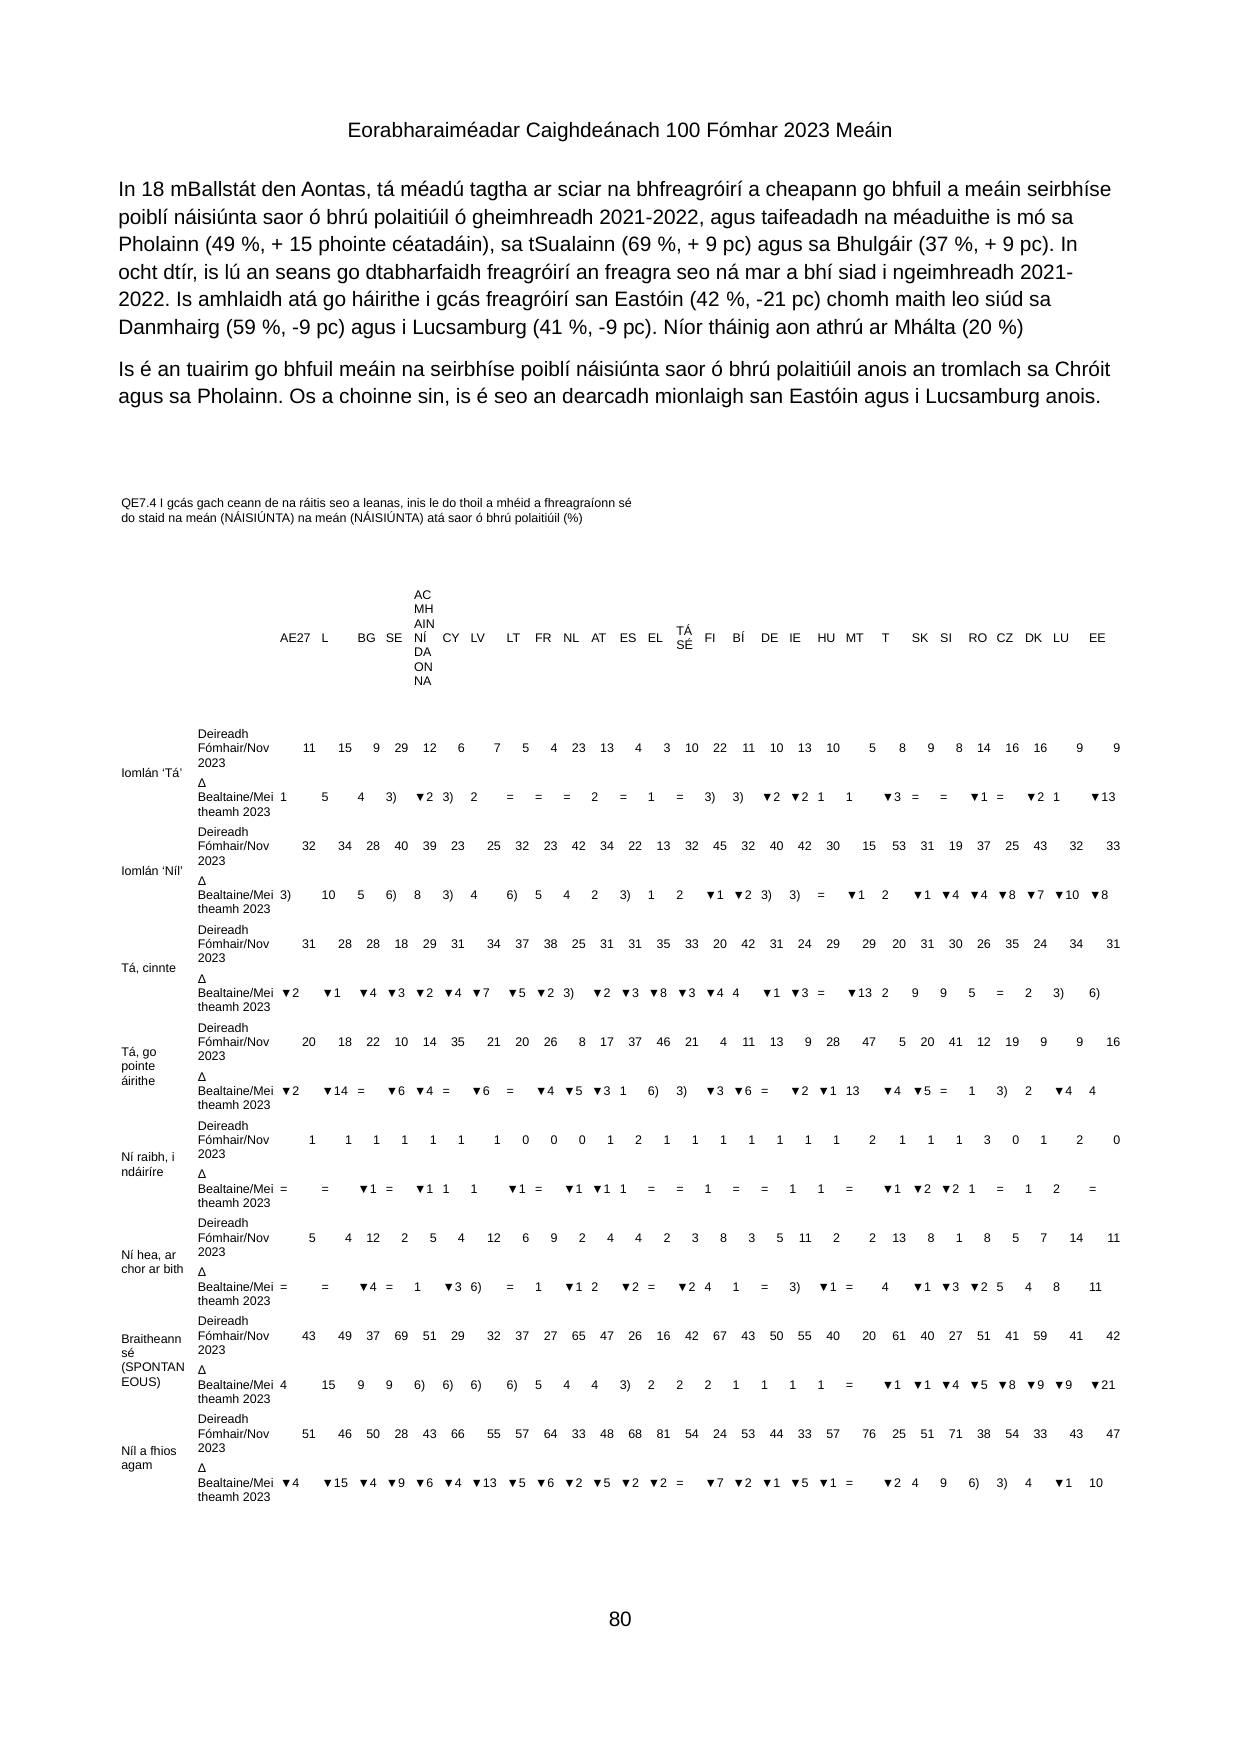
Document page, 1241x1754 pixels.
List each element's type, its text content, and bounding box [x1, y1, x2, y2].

table_cell = [560, 773, 588, 821]
table_cell 4 [701, 1017, 729, 1066]
table_cell 27 [937, 1311, 965, 1360]
table_cell 8 [909, 1213, 937, 1262]
table_cell 32 [468, 1311, 503, 1360]
table_cell 1 [411, 1115, 439, 1164]
table_cell 51 [277, 1409, 318, 1458]
table_cell 47 [1086, 1409, 1123, 1458]
table_cell [814, 691, 843, 723]
table_cell 9 [1086, 724, 1123, 772]
table_cell 51 [411, 1311, 439, 1360]
table_cell ▼4 [937, 870, 965, 919]
table_cell ▼2 [937, 1164, 965, 1213]
table_cell 5 [355, 870, 383, 919]
table_cell Iomlán ‘Níl’ [118, 821, 195, 919]
table_cell SI [937, 585, 965, 691]
table_cell 6) [468, 1360, 503, 1409]
table_cell 9 [383, 1360, 411, 1409]
table_cell ▼1 [758, 968, 786, 1017]
table_cell [355, 691, 383, 723]
table_cell 12 [468, 1213, 503, 1262]
table_cell Tá, go pointe áirithe [118, 1017, 195, 1115]
table_cell ▼2 [965, 1262, 993, 1311]
table_cell ES [617, 585, 645, 691]
table_cell 48 [588, 1409, 617, 1458]
table_cell ▼1 [814, 1066, 843, 1115]
table_cell FR [532, 585, 560, 691]
table_cell 53 [730, 1409, 758, 1458]
table_cell ▼5 [504, 1458, 532, 1507]
table_cell 61 [879, 1311, 909, 1360]
table_cell 4 [319, 1213, 354, 1262]
table_cell = [814, 870, 843, 919]
table_cell ▼2 [277, 1066, 318, 1115]
table_cell 2 [588, 773, 617, 821]
table_cell [758, 552, 786, 585]
table_cell [355, 552, 383, 585]
table_cell 2 [588, 870, 617, 919]
table_cell 41 [994, 1311, 1022, 1360]
table_cell 55 [468, 1409, 503, 1458]
table_cell [1086, 691, 1123, 723]
table_cell ▼1 [909, 1360, 937, 1409]
table_cell [909, 691, 937, 723]
table_cell 5 [758, 1213, 786, 1262]
table_cell ▼1 [560, 1164, 588, 1213]
table_cell 3 [965, 1115, 993, 1164]
table_cell ▼9 [383, 1458, 411, 1507]
table_cell 4 [468, 870, 503, 919]
table_cell ▼13 [468, 1458, 503, 1507]
table_cell [588, 691, 617, 723]
table_cell = [994, 968, 1022, 1017]
table_cell Deireadh Fómhair/Nov 2023 [195, 1409, 277, 1458]
table_cell ▼2 [588, 968, 617, 1017]
text In 18 mBallstát den Aontas, tá méadú tagtha ar sciar na bhfreagróirí a cheapann go bhfuil a meáin seirbhíse poiblí náisiúnta saor ó bhrú polaitiúil ó gheimhreadh 2021-2022, agus taifeadadh na méaduithe is mó sa Pholainn (49 %, + 15 phointe céatadáin), sa tSualainn (69 %, + 9 pc) agus sa Bhulgáir (37 %, + 9 pc). In ocht dtír, is lú an seans go dtabharfaidh freagróirí an freagra seo ná mar a bhí siad i ngeimhreadh 2021-2022. Is amhlaidh atá go háirithe i gcás freagróirí san Eastóin (42 %, -21 pc) chomh maith leo siúd sa Danmhairg (59 %, -9 pc) agus i Lucsamburg (41 %, -9 pc). Níor tháinig aon athrú ar Mhálta (20 %) [118, 177, 1122, 338]
table_cell 13 [588, 724, 617, 772]
table_cell 13 [843, 1066, 879, 1115]
table_cell ▼1 [879, 1164, 909, 1213]
table_cell 0 [532, 1115, 560, 1164]
table_cell ▼10 [1050, 870, 1086, 919]
table_cell [439, 691, 467, 723]
table_cell 3 [673, 1213, 701, 1262]
table_cell 81 [645, 1409, 673, 1458]
table_cell 1 [965, 1066, 993, 1115]
table_cell = [758, 1066, 786, 1115]
table_cell = [439, 1066, 467, 1115]
table_cell ▼4 [701, 968, 729, 1017]
table_cell [758, 691, 786, 723]
table_cell 27 [532, 1311, 560, 1360]
table_header QE7.4 I gcás gach ceann de na ráitis seo a leanas, inis le do thoil a mhéid a fhreagraíonn sé do staid na meán (NÁISIÚNTA) na meán (NÁISIÚNTA) atá saor ó bhrú polaitiúil (%) [118, 468, 645, 552]
table_cell 13 [645, 821, 673, 870]
table_cell 71 [937, 1409, 965, 1458]
table_cell [730, 691, 758, 723]
table_cell 23 [532, 821, 560, 870]
table_cell 14 [411, 1017, 439, 1066]
table_header [1086, 468, 1123, 552]
table_cell ▼7 [468, 968, 503, 1017]
table_cell Ní raibh, i ndáiríre [118, 1115, 195, 1213]
table_cell [468, 552, 503, 585]
table_cell 11 [730, 724, 758, 772]
table_cell 3 [645, 724, 673, 772]
table_cell FI [701, 585, 729, 691]
table_cell ▼14 [319, 1066, 354, 1115]
table_cell 14 [1050, 1213, 1086, 1262]
table_header [879, 468, 909, 552]
table_cell ▼2 [1022, 773, 1050, 821]
table_cell [965, 691, 993, 723]
table_cell TÁ SÉ [673, 585, 701, 691]
table_cell 51 [909, 1409, 937, 1458]
table_cell 22 [701, 724, 729, 772]
table_cell 39 [411, 821, 439, 870]
table_cell 21 [673, 1017, 701, 1066]
table_cell = [504, 773, 532, 821]
table_cell 38 [532, 919, 560, 968]
table_cell ▼2 [560, 1458, 588, 1507]
table_cell LV [468, 585, 503, 691]
table_cell ▼1 [843, 870, 879, 919]
table_header [814, 468, 843, 552]
table_cell ACMHAINNÍ DAONNA [411, 585, 439, 691]
table_cell ▼4 [879, 1066, 909, 1115]
table_cell 16 [994, 724, 1022, 772]
table_cell 41 [1050, 1311, 1086, 1360]
table_cell 1 [843, 773, 879, 821]
table_cell 1 [439, 1164, 467, 1213]
table_cell 38 [965, 1409, 993, 1458]
table_header [1050, 468, 1086, 552]
table_cell 12 [411, 724, 439, 772]
table_cell 28 [383, 1409, 411, 1458]
table_cell 29 [814, 919, 843, 968]
table_cell 30 [937, 919, 965, 968]
table_cell 10 [758, 724, 786, 772]
table_cell ▼13 [843, 968, 879, 1017]
table_cell 4 [879, 1262, 909, 1311]
table_cell [383, 552, 411, 585]
table_cell 4 [617, 1213, 645, 1262]
table_cell 44 [758, 1409, 786, 1458]
table_cell 51 [965, 1311, 993, 1360]
table_cell ▼7 [701, 1458, 729, 1507]
table_cell 20 [504, 1017, 532, 1066]
table_cell 10 [383, 1017, 411, 1066]
table_cell 37 [617, 1017, 645, 1066]
table_cell [319, 691, 354, 723]
table_cell 11 [730, 1017, 758, 1066]
table_cell 0 [560, 1115, 588, 1164]
table_cell = [645, 1164, 673, 1213]
table_cell 1 [468, 1115, 503, 1164]
table_cell ▼9 [1050, 1360, 1086, 1409]
table_cell 32 [504, 821, 532, 870]
table_cell Níl a fhios agam [118, 1409, 195, 1507]
table_cell 26 [965, 919, 993, 968]
table_cell [532, 552, 560, 585]
table_cell [1086, 552, 1123, 585]
table_cell 47 [588, 1311, 617, 1360]
table_cell Δ Bealtaine/Meitheamh 2023 [195, 1458, 277, 1507]
table_cell 3) [994, 1066, 1022, 1115]
table_cell 35 [994, 919, 1022, 968]
table_cell [843, 552, 879, 585]
table_cell ▼2 [277, 968, 318, 1017]
table_cell Deireadh Fómhair/Nov 2023 [195, 1115, 277, 1164]
table_cell 40 [814, 1311, 843, 1360]
table_cell Deireadh Fómhair/Nov 2023 [195, 1017, 277, 1066]
table_cell 28 [814, 1017, 843, 1066]
table_cell ▼1 [814, 1262, 843, 1311]
table_cell 59 [1022, 1311, 1050, 1360]
table_cell 13 [879, 1213, 909, 1262]
table_cell 6 [504, 1213, 532, 1262]
table_cell ▼1 [701, 870, 729, 919]
table_cell 1 [277, 1115, 318, 1164]
table_cell 2 [1022, 968, 1050, 1017]
table_cell 3) [1050, 968, 1086, 1017]
table_cell 35 [645, 919, 673, 968]
table_cell 1 [1050, 773, 1086, 821]
table_cell 8 [701, 1213, 729, 1262]
table_cell DE [758, 585, 786, 691]
table_cell 21 [468, 1017, 503, 1066]
table_cell ▼2 [617, 1262, 645, 1311]
table_cell 3) [617, 870, 645, 919]
table_cell = [994, 1164, 1022, 1213]
table_cell 54 [994, 1409, 1022, 1458]
table_cell [673, 691, 701, 723]
table_header [909, 468, 937, 552]
table_cell 25 [468, 821, 503, 870]
table_cell [909, 552, 937, 585]
table_cell ▼21 [1086, 1360, 1123, 1409]
table_cell [118, 585, 195, 691]
table_cell 2 [617, 1115, 645, 1164]
table_cell 9 [937, 968, 965, 1017]
table_cell ▼1 [909, 1262, 937, 1311]
table_cell [814, 552, 843, 585]
table_cell Deireadh Fómhair/Nov 2023 [195, 1311, 277, 1360]
table_cell [277, 552, 318, 585]
table_cell [319, 552, 354, 585]
table_cell [411, 691, 439, 723]
table_cell MT [843, 585, 879, 691]
table_cell [560, 691, 588, 723]
table_cell 5 [843, 724, 879, 772]
table_cell 28 [355, 919, 383, 968]
table_cell 9 [786, 1017, 814, 1066]
table_cell = [994, 773, 1022, 821]
table_cell 2 [701, 1360, 729, 1409]
table_cell 54 [673, 1409, 701, 1458]
table_cell 1 [673, 1115, 701, 1164]
table_cell 0 [504, 1115, 532, 1164]
table_cell 42 [673, 1311, 701, 1360]
table_cell 1 [965, 1164, 993, 1213]
table_cell 1 [786, 1115, 814, 1164]
table_cell ▼2 [617, 1458, 645, 1507]
table_cell 6) [439, 1360, 467, 1409]
table_cell 37 [504, 1311, 532, 1360]
table_cell 2 [1050, 1115, 1086, 1164]
table_cell [937, 691, 965, 723]
table_cell 8 [879, 724, 909, 772]
table_cell = [355, 1066, 383, 1115]
table_cell 10 [1086, 1458, 1123, 1507]
table_cell ▼4 [355, 1458, 383, 1507]
table_cell 6) [645, 1066, 673, 1115]
table_cell = [843, 1360, 879, 1409]
table_cell 29 [843, 919, 879, 968]
table_cell 1 [758, 1360, 786, 1409]
table_cell = [937, 773, 965, 821]
table_cell 16 [1022, 724, 1050, 772]
table_cell 2 [879, 870, 909, 919]
table_cell 2 [468, 773, 503, 821]
table_cell 15 [843, 821, 879, 870]
table_cell ▼2 [532, 968, 560, 1017]
table_cell 46 [319, 1409, 354, 1458]
table_cell EL [645, 585, 673, 691]
table_cell 2 [1050, 1164, 1086, 1213]
table_cell = [843, 1458, 879, 1507]
table_cell 3) [786, 1262, 814, 1311]
table_cell [673, 552, 701, 585]
table_header [673, 468, 701, 552]
table_cell ▼1 [411, 1164, 439, 1213]
table_cell 29 [439, 1311, 467, 1360]
table_cell = [319, 1262, 354, 1311]
table_cell Deireadh Fómhair/Nov 2023 [195, 724, 277, 772]
table_cell ▼2 [879, 1458, 909, 1507]
table_cell 34 [588, 821, 617, 870]
table_cell 23 [439, 821, 467, 870]
table_cell 31 [439, 919, 467, 968]
table_cell 24 [1022, 919, 1050, 968]
table_cell 31 [277, 919, 318, 968]
table_cell 13 [758, 1017, 786, 1066]
table_cell ▼6 [730, 1066, 758, 1115]
table_cell [786, 552, 814, 585]
table_cell = [504, 1262, 532, 1311]
table_cell [617, 691, 645, 723]
table_cell 6) [504, 1360, 532, 1409]
table_cell EE [1086, 585, 1123, 691]
table_cell ▼2 [758, 773, 786, 821]
table_cell 4 [701, 1262, 729, 1311]
table_cell = [730, 1164, 758, 1213]
table_cell [937, 552, 965, 585]
table_cell Δ Bealtaine/Meitheamh 2023 [195, 773, 277, 821]
table_cell 18 [319, 1017, 354, 1066]
table_cell 4 [1022, 1458, 1050, 1507]
table_cell 9 [1022, 1017, 1050, 1066]
table_cell 3) [786, 870, 814, 919]
table_cell 5 [532, 1360, 560, 1409]
table_cell 1 [814, 773, 843, 821]
table_cell 20 [879, 919, 909, 968]
table_cell 43 [1022, 821, 1050, 870]
table_cell L [319, 585, 354, 691]
table_cell 18 [383, 919, 411, 968]
table_cell ▼3 [588, 1066, 617, 1115]
table_cell 1 [786, 1164, 814, 1213]
table_cell 4 [909, 1458, 937, 1507]
table_cell = [617, 773, 645, 821]
table_cell 3) [277, 870, 318, 919]
table_cell 2 [588, 1262, 617, 1311]
table_cell 1 [277, 773, 318, 821]
table_cell ▼1 [355, 1164, 383, 1213]
table_cell 7 [1022, 1213, 1050, 1262]
table_cell ▼6 [411, 1458, 439, 1507]
table_cell 3) [673, 1066, 701, 1115]
table_cell = [383, 1164, 411, 1213]
table_cell 9 [1050, 724, 1086, 772]
table_cell 35 [439, 1017, 467, 1066]
table_cell ▼5 [965, 1360, 993, 1409]
table_cell 11 [1086, 1262, 1123, 1311]
table_cell 0 [1086, 1115, 1123, 1164]
table_cell ▼3 [937, 1262, 965, 1311]
table_cell ▼13 [1086, 773, 1123, 821]
table_cell 33 [1022, 1409, 1050, 1458]
table_cell ▼9 [1022, 1360, 1050, 1409]
table_cell 34 [1050, 919, 1086, 968]
table_cell ▼2 [786, 773, 814, 821]
table_cell ▼6 [468, 1066, 503, 1115]
table_cell 1 [730, 1262, 758, 1311]
table_header [965, 468, 993, 552]
table_cell 49 [319, 1311, 354, 1360]
table_cell 25 [560, 919, 588, 968]
table_cell 16 [1086, 1017, 1123, 1066]
table_cell 42 [786, 821, 814, 870]
table_cell ▼1 [758, 1458, 786, 1507]
table_cell 14 [965, 724, 993, 772]
table_cell = [532, 773, 560, 821]
table_cell [504, 552, 532, 585]
table_cell 4 [617, 724, 645, 772]
table_cell = [383, 1262, 411, 1311]
table_cell [504, 691, 532, 723]
text Is é an tuairim go bhfuil meáin na seirbhíse poiblí náisiúnta saor ó bhrú polaitiúil anois an tromlach sa Chróit agus sa Pholainn. Os a choinne sin, is é seo an dearcadh mionlaigh san Eastóin agus i Lucsamburg anois. [118, 357, 1122, 408]
table_cell BÍ [730, 585, 758, 691]
table_cell 1 [937, 1115, 965, 1164]
table_cell = [277, 1164, 318, 1213]
table_cell ▼15 [319, 1458, 354, 1507]
table_cell 1 [730, 1115, 758, 1164]
table_cell ▼4 [937, 1360, 965, 1409]
table_cell 37 [355, 1311, 383, 1360]
table_cell 42 [560, 821, 588, 870]
table_cell 6) [965, 1458, 993, 1507]
table_header [758, 468, 786, 552]
table_cell 1 [645, 1115, 673, 1164]
table_cell 45 [701, 821, 729, 870]
table_cell 55 [786, 1311, 814, 1360]
table_cell [786, 691, 814, 723]
table_cell 24 [701, 1409, 729, 1458]
table_cell 43 [411, 1409, 439, 1458]
table_cell 22 [355, 1017, 383, 1066]
table_cell 10 [814, 724, 843, 772]
table_cell 4 [532, 724, 560, 772]
table_cell Tá, cinnte [118, 919, 195, 1017]
table_cell 5 [277, 1213, 318, 1262]
table_cell [701, 552, 729, 585]
table_cell 8 [560, 1017, 588, 1066]
table_cell 2 [645, 1360, 673, 1409]
table_cell [879, 691, 909, 723]
table_cell ▼4 [439, 1458, 467, 1507]
table_cell 15 [319, 724, 354, 772]
table_cell = [1086, 1164, 1123, 1213]
table_cell ▼3 [439, 1262, 467, 1311]
table_cell Δ Bealtaine/Meitheamh 2023 [195, 1360, 277, 1409]
table_cell 1 [758, 1115, 786, 1164]
table_cell 37 [965, 821, 993, 870]
table_cell 31 [758, 919, 786, 968]
table_cell 31 [617, 919, 645, 968]
table_cell [879, 552, 909, 585]
table_cell ▼8 [1086, 870, 1123, 919]
table_cell 2 [879, 968, 909, 1017]
table_cell [1022, 691, 1050, 723]
table_cell 4 [730, 968, 758, 1017]
table_cell ▼2 [411, 773, 439, 821]
table_cell Deireadh Fómhair/Nov 2023 [195, 821, 277, 870]
table_cell ▼4 [1050, 1066, 1086, 1115]
table_cell 8 [937, 724, 965, 772]
table_cell 3) [730, 773, 758, 821]
table_cell 6) [411, 1360, 439, 1409]
table_cell 4 [355, 773, 383, 821]
table_cell [195, 585, 277, 691]
table_cell 5 [319, 773, 354, 821]
table_cell 4 [1086, 1066, 1123, 1115]
table_cell 50 [758, 1311, 786, 1360]
table_cell [994, 552, 1022, 585]
table_cell ▼1 [1050, 1458, 1086, 1507]
table_cell 1 [355, 1115, 383, 1164]
table_cell 29 [411, 919, 439, 968]
table_cell 5 [965, 968, 993, 1017]
table_cell Δ Bealtaine/Meitheamh 2023 [195, 1262, 277, 1311]
table_cell 1 [617, 1066, 645, 1115]
table_cell 19 [994, 1017, 1022, 1066]
table_cell IE [786, 585, 814, 691]
table_cell 2 [645, 1213, 673, 1262]
table_cell [411, 552, 439, 585]
table_cell 1 [937, 1213, 965, 1262]
table_cell 30 [814, 821, 843, 870]
table_cell 33 [673, 919, 701, 968]
table_cell 1 [786, 1360, 814, 1409]
table_cell 31 [909, 919, 937, 968]
table_cell 28 [355, 821, 383, 870]
table_cell [195, 552, 277, 585]
table_cell [439, 552, 467, 585]
table_cell Δ Bealtaine/Meitheamh 2023 [195, 968, 277, 1017]
table_cell 43 [277, 1311, 318, 1360]
table_cell [118, 691, 195, 723]
table_cell LU [1050, 585, 1086, 691]
table_cell = [645, 1262, 673, 1311]
table_cell 3) [560, 968, 588, 1017]
table_cell ▼5 [588, 1458, 617, 1507]
table_cell 3) [701, 773, 729, 821]
table_cell 31 [909, 821, 937, 870]
table_cell 69 [383, 1311, 411, 1360]
table_cell 43 [730, 1311, 758, 1360]
table_cell 15 [319, 1360, 354, 1409]
table_cell = [937, 1066, 965, 1115]
table_cell 3 [730, 1213, 758, 1262]
table_cell 9 [355, 724, 383, 772]
table_cell ▼3 [879, 773, 909, 821]
table_cell 4 [560, 1360, 588, 1409]
table_cell ▼5 [560, 1066, 588, 1115]
table_cell 1 [879, 1115, 909, 1164]
table_cell Deireadh Fómhair/Nov 2023 [195, 1213, 277, 1262]
table_cell [560, 552, 588, 585]
table_cell 20 [277, 1017, 318, 1066]
table_cell 57 [814, 1409, 843, 1458]
table_cell 25 [879, 1409, 909, 1458]
table_cell 41 [937, 1017, 965, 1066]
table_cell = [319, 1164, 354, 1213]
table_cell 2 [560, 1213, 588, 1262]
table_cell [195, 691, 277, 723]
table_cell 10 [319, 870, 354, 919]
table_header [937, 468, 965, 552]
table_cell 11 [1086, 1213, 1123, 1262]
table_cell 1 [814, 1164, 843, 1213]
table_cell DK [1022, 585, 1050, 691]
table_cell [277, 691, 318, 723]
table_cell 3) [439, 870, 467, 919]
table_cell = [277, 1262, 318, 1311]
table_cell 1 [814, 1360, 843, 1409]
table_cell Ní hea, ar chor ar bith [118, 1213, 195, 1311]
table_cell 31 [588, 919, 617, 968]
table_cell [617, 552, 645, 585]
table_cell 5 [994, 1262, 1022, 1311]
table_cell 28 [319, 919, 354, 968]
table_cell 6 [439, 724, 467, 772]
table_cell 1 [468, 1164, 503, 1213]
table_cell ▼2 [909, 1164, 937, 1213]
table_cell 2 [843, 1213, 879, 1262]
table_cell 2 [673, 1360, 701, 1409]
table_cell 3) [758, 870, 786, 919]
table_cell 9 [1050, 1017, 1086, 1066]
table_cell 4 [277, 1360, 318, 1409]
table_cell [645, 691, 673, 723]
table_cell ▼3 [617, 968, 645, 1017]
table_cell 9 [909, 724, 937, 772]
table_cell 32 [730, 821, 758, 870]
table_cell 23 [560, 724, 588, 772]
table_cell 1 [645, 870, 673, 919]
table_cell 20 [909, 1017, 937, 1066]
table_cell ▼2 [411, 968, 439, 1017]
table_cell ▼1 [504, 1164, 532, 1213]
table_cell ▼5 [504, 968, 532, 1017]
table_cell ▼6 [532, 1458, 560, 1507]
table_header [730, 468, 758, 552]
table_cell Braitheann sé (SPONTANEOUS) [118, 1311, 195, 1409]
table_cell Δ Bealtaine/Meitheamh 2023 [195, 1066, 277, 1115]
table_cell [645, 552, 673, 585]
table_cell 1 [645, 773, 673, 821]
table_cell 1 [1022, 1115, 1050, 1164]
table_cell = [758, 1262, 786, 1311]
table_cell [588, 552, 617, 585]
table_cell 6) [1086, 968, 1123, 1017]
table_cell [965, 552, 993, 585]
table_cell 1 [701, 1164, 729, 1213]
table_cell = [504, 1066, 532, 1115]
table_cell 0 [994, 1115, 1022, 1164]
table_cell [118, 552, 195, 585]
table_cell 76 [843, 1409, 879, 1458]
table_cell Deireadh Fómhair/Nov 2023 [195, 919, 277, 968]
table_cell ▼3 [673, 968, 701, 1017]
table_cell ▼2 [786, 1066, 814, 1115]
table_cell = [814, 968, 843, 1017]
table_cell 33 [786, 1409, 814, 1458]
table_cell 34 [319, 821, 354, 870]
table_cell 26 [617, 1311, 645, 1360]
table_cell 12 [355, 1213, 383, 1262]
table_header [701, 468, 729, 552]
table_cell 1 [1022, 1164, 1050, 1213]
table_cell Δ Bealtaine/Meitheamh 2023 [195, 1164, 277, 1213]
table_cell 20 [843, 1311, 879, 1360]
table_cell ▼1 [965, 773, 993, 821]
table_cell 9 [909, 968, 937, 1017]
table_cell 1 [814, 1115, 843, 1164]
table_cell RO [965, 585, 993, 691]
table_cell 68 [617, 1409, 645, 1458]
table_cell = [673, 1458, 701, 1507]
table_cell 1 [319, 1115, 354, 1164]
table_cell 1 [439, 1115, 467, 1164]
table_cell 31 [1086, 919, 1123, 968]
table_cell 3) [617, 1360, 645, 1409]
table_cell = [532, 1164, 560, 1213]
table_cell 29 [383, 724, 411, 772]
table_cell 13 [786, 724, 814, 772]
table_cell 40 [383, 821, 411, 870]
table_cell 50 [355, 1409, 383, 1458]
table_cell 9 [937, 1458, 965, 1507]
table_cell ▼5 [909, 1066, 937, 1115]
table_cell ▼1 [588, 1164, 617, 1213]
table_cell 66 [439, 1409, 467, 1458]
table_cell ▼3 [383, 968, 411, 1017]
table_cell ▼7 [1022, 870, 1050, 919]
table_cell 53 [879, 821, 909, 870]
table_cell ▼2 [673, 1262, 701, 1311]
table_cell 1 [532, 1262, 560, 1311]
table_cell Iomlán ‘Tá’ [118, 724, 195, 821]
table_cell ▼1 [319, 968, 354, 1017]
table_cell 5 [532, 870, 560, 919]
table_cell 64 [532, 1409, 560, 1458]
table_cell 11 [786, 1213, 814, 1262]
table_cell SE [383, 585, 411, 691]
table_cell [701, 691, 729, 723]
table_cell ▼4 [965, 870, 993, 919]
table_cell 33 [1086, 821, 1123, 870]
table_cell ▼4 [355, 1262, 383, 1311]
table_cell 1 [588, 1115, 617, 1164]
table_cell 9 [355, 1360, 383, 1409]
table_cell ▼8 [994, 1360, 1022, 1409]
table_cell ▼4 [439, 968, 467, 1017]
table_cell 43 [1050, 1409, 1086, 1458]
table_cell ▼3 [701, 1066, 729, 1115]
table_header [786, 468, 814, 552]
table_cell 4 [588, 1360, 617, 1409]
table_cell 4 [1022, 1262, 1050, 1311]
table_cell = [673, 773, 701, 821]
table_cell ▼6 [383, 1066, 411, 1115]
table_cell [1050, 552, 1086, 585]
table_cell CZ [994, 585, 1022, 691]
table_cell 32 [277, 821, 318, 870]
table_cell ▼1 [560, 1262, 588, 1311]
table_cell 24 [786, 919, 814, 968]
table_cell 8 [411, 870, 439, 919]
table_cell 3) [383, 773, 411, 821]
table_cell 2 [673, 870, 701, 919]
table_header [645, 468, 673, 552]
table_cell ▼1 [814, 1458, 843, 1507]
table_cell 1 [617, 1164, 645, 1213]
table_cell 9 [532, 1213, 560, 1262]
table_cell Δ Bealtaine/Meitheamh 2023 [195, 870, 277, 919]
table_cell BG [355, 585, 383, 691]
table_cell 10 [673, 724, 701, 772]
table_cell 5 [411, 1213, 439, 1262]
table_cell 47 [843, 1017, 879, 1066]
table_cell [383, 691, 411, 723]
table_cell 42 [1086, 1311, 1123, 1360]
table_cell 2 [843, 1115, 879, 1164]
table_cell 40 [909, 1311, 937, 1360]
table_cell 2 [1022, 1066, 1050, 1115]
table_cell 17 [588, 1017, 617, 1066]
table_cell 20 [701, 919, 729, 968]
table_cell = [909, 773, 937, 821]
table_cell ▼4 [411, 1066, 439, 1115]
table_cell 46 [645, 1017, 673, 1066]
table_cell 32 [673, 821, 701, 870]
table_cell HU [814, 585, 843, 691]
table_cell 5 [504, 724, 532, 772]
table_cell 57 [504, 1409, 532, 1458]
table_cell 4 [560, 870, 588, 919]
table_cell [843, 691, 879, 723]
table_cell 2 [814, 1213, 843, 1262]
table_cell 22 [617, 821, 645, 870]
table_cell 3) [439, 773, 467, 821]
table_cell AE27 [277, 585, 318, 691]
table_cell 1 [730, 1360, 758, 1409]
table_cell ▼3 [786, 968, 814, 1017]
table_cell 4 [588, 1213, 617, 1262]
table_cell [1050, 691, 1086, 723]
table_cell 32 [1050, 821, 1086, 870]
table_cell ▼2 [730, 1458, 758, 1507]
table_cell ▼5 [786, 1458, 814, 1507]
table_cell SK [909, 585, 937, 691]
table_cell ▼4 [355, 968, 383, 1017]
table_cell CY [439, 585, 467, 691]
table_cell 26 [532, 1017, 560, 1066]
table_cell T [879, 585, 909, 691]
table_cell 65 [560, 1311, 588, 1360]
table_cell 1 [909, 1115, 937, 1164]
table_cell = [758, 1164, 786, 1213]
table_cell [468, 691, 503, 723]
table_cell [730, 552, 758, 585]
table_cell LT [504, 585, 532, 691]
table_cell = [673, 1164, 701, 1213]
table_cell 37 [504, 919, 532, 968]
table_cell [1022, 552, 1050, 585]
table_cell ▼1 [909, 870, 937, 919]
table_cell 42 [730, 919, 758, 968]
table_cell 33 [560, 1409, 588, 1458]
table_cell 1 [701, 1115, 729, 1164]
table_cell 5 [879, 1017, 909, 1066]
table_cell [532, 691, 560, 723]
table_cell = [843, 1262, 879, 1311]
table_cell 11 [277, 724, 318, 772]
table_header [843, 468, 879, 552]
table_cell ▼2 [645, 1458, 673, 1507]
table_cell 67 [701, 1311, 729, 1360]
table_cell 6) [504, 870, 532, 919]
table_cell 6) [468, 1262, 503, 1311]
table_cell 16 [645, 1311, 673, 1360]
table_cell 12 [965, 1017, 993, 1066]
table_cell 1 [411, 1262, 439, 1311]
table_cell 19 [937, 821, 965, 870]
table_cell 4 [439, 1213, 467, 1262]
table_cell 2 [383, 1213, 411, 1262]
table_cell AT [588, 585, 617, 691]
table_cell NL [560, 585, 588, 691]
table_cell ▼8 [994, 870, 1022, 919]
table_cell 5 [994, 1213, 1022, 1262]
table_header [994, 468, 1022, 552]
table_cell 25 [994, 821, 1022, 870]
table_cell 1 [383, 1115, 411, 1164]
table_cell ▼4 [277, 1458, 318, 1507]
table_cell = [843, 1164, 879, 1213]
table_cell 3) [994, 1458, 1022, 1507]
table_cell 6) [383, 870, 411, 919]
table_cell 40 [758, 821, 786, 870]
table_header [1022, 468, 1050, 552]
table_cell ▼8 [645, 968, 673, 1017]
table_cell ▼2 [730, 870, 758, 919]
table_cell ▼4 [532, 1066, 560, 1115]
table_cell 34 [468, 919, 503, 968]
table_cell 8 [965, 1213, 993, 1262]
table_cell [994, 691, 1022, 723]
table_cell 7 [468, 724, 503, 772]
table_cell ▼1 [879, 1360, 909, 1409]
table_cell 8 [1050, 1262, 1086, 1311]
